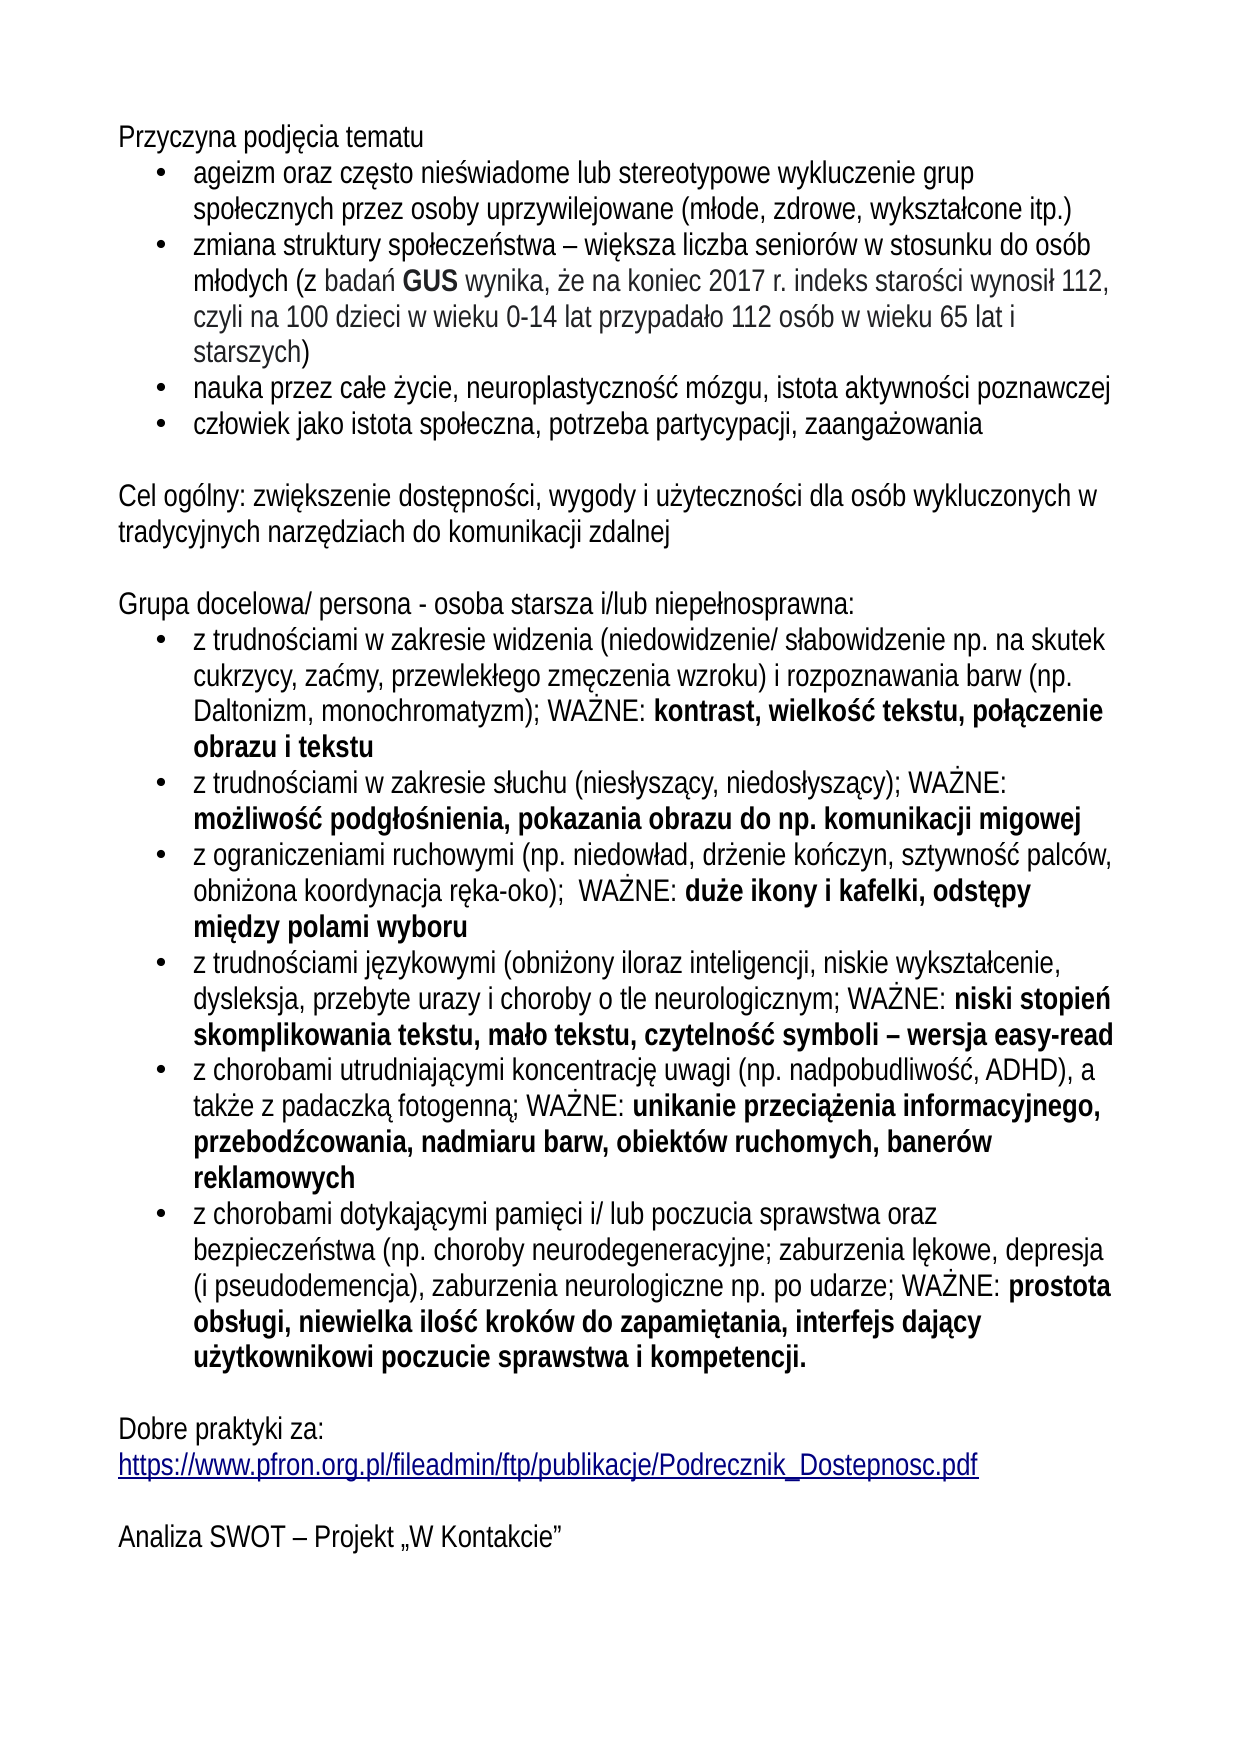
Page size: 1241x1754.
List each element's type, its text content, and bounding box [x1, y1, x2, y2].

text Grupa docelowa/ persona - osoba starsza i/lub niepełnosprawna: [118, 585, 1122, 621]
list z chorobami utrudniającymi koncentrację uwagi (np. nadpobudliwość, ADHD), a także z padaczką fotogenną; WAŻNE: unikanie przeciążenia informacyjnego, przebodźcowania, nadmiaru barw, obiektów ruchomych, banerów reklamowych [156, 1051, 1122, 1195]
list z trudnościami w zakresie słuchu (niesłyszący, niedosłyszący); WAŻNE: możliwość podgłośnienia, pokazania obrazu do np. komunikacji migowej [156, 764, 1122, 836]
list z trudnościami w zakresie widzenia (niedowidzenie/ słabowidzenie np. na skutek cukrzycy, zaćmy, przewlekłego zmęczenia wzroku) i rozpoznawania barw (np. Daltonizm, monochromatyzm); WAŻNE: kontrast, wielkość tekstu, połączenie obrazu i tekstu [156, 621, 1122, 764]
text Dobre praktyki za: https://www.pfron.org.pl/fileadmin/ftp/publikacje/Podrecznik_Dostepnosc.pdf [118, 1410, 1122, 1482]
list człowiek jako istota społeczna, potrzeba partycypacji, zaangażowania [156, 405, 1122, 441]
text Analiza SWOT – Projekt „W Kontakcie” [118, 1518, 1122, 1553]
text Cel ogólny: zwiększenie dostępności, wygody i użyteczności dla osób wykluczonych w tradycyjnych narzędziach do komunikacji zdalnej [118, 477, 1122, 549]
list zmiana struktury społeczeństwa – większa liczba seniorów w stosunku do osób młodych (z badań GUS wynika, że na koniec 2017 r. indeks starości wynosił 112, czyli na 100 dzieci w wieku 0-14 lat przypadało 112 osób w wieku 65 lat i starszych) [156, 226, 1122, 369]
list nauka przez całe życie, neuroplastyczność mózgu, istota aktywności poznawczej [156, 369, 1122, 405]
text Przyczyna podjęcia tematu [118, 118, 1122, 154]
list ageizm oraz często nieświadome lub stereotypowe wykluczenie grup społecznych przez osoby uprzywilejowane (młode, zdrowe, wykształcone itp.) [156, 154, 1122, 226]
list z chorobami dotykającymi pamięci i/ lub poczucia sprawstwa oraz bezpieczeństwa (np. choroby neurodegeneracyjne; zaburzenia lękowe, depresja (i pseudodemencja), zaburzenia neurologiczne np. po udarze; WAŻNE: prostota obsługi, niewielka ilość kroków do zapamiętania, interfejs dający użytkownikowi poczucie sprawstwa i kompetencji. [156, 1195, 1122, 1374]
list z trudnościami językowymi (obniżony iloraz inteligencji, niskie wykształcenie, dysleksja, przebyte urazy i choroby o tle neurologicznym; WAŻNE: niski stopień skomplikowania tekstu, mało tekstu, czytelność symboli – wersja easy-read [156, 944, 1122, 1051]
list z ograniczeniami ruchowymi (np. niedowład, drżenie kończyn, sztywność palców, obniżona koordynacja ręka-oko); WAŻNE: duże ikony i kafelki, odstępy między polami wyboru [156, 836, 1122, 944]
